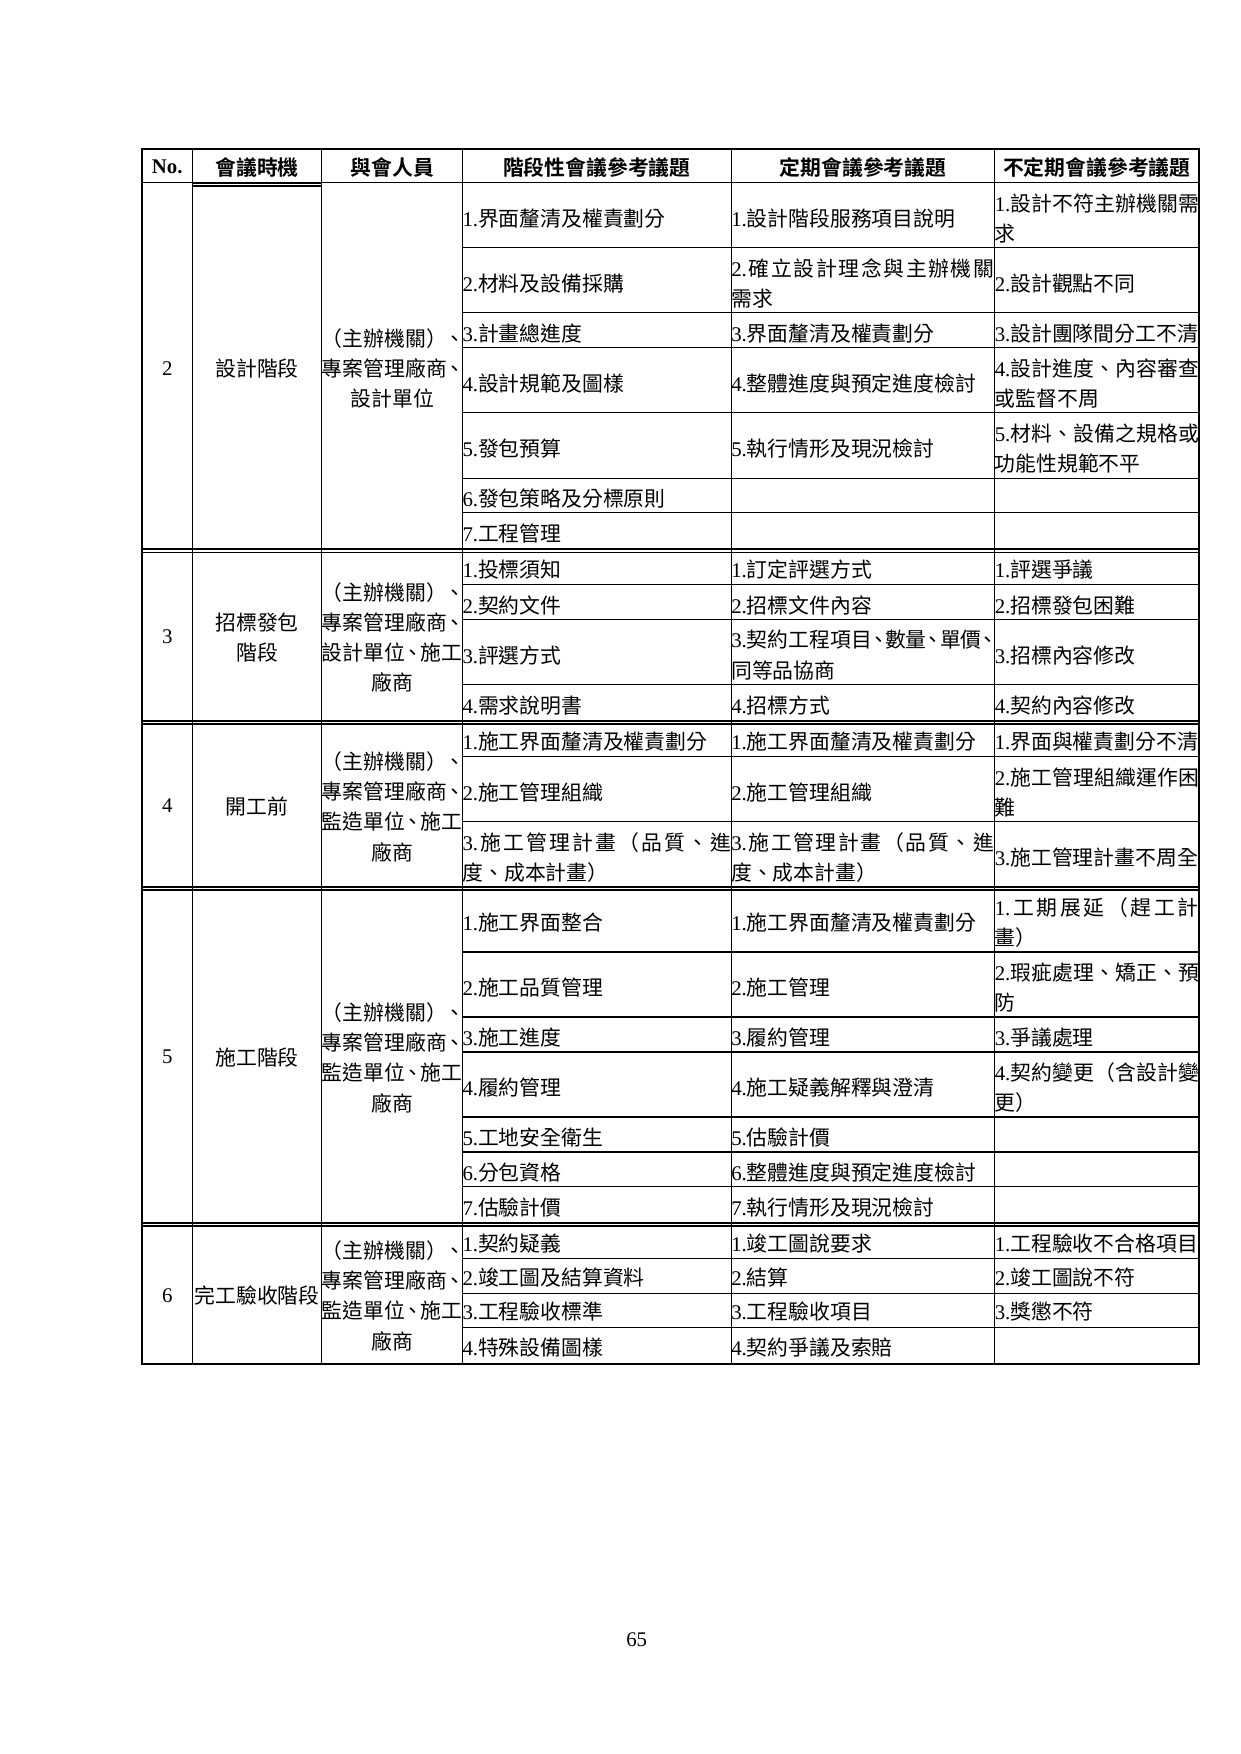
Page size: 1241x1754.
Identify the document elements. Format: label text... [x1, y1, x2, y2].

table_cell 招標發包 階段 [193, 553, 321, 720]
table_cell 7.執行情形及現況檢討 [732, 1187, 994, 1222]
table_cell （主辦機關）、專案管理廠商、設計單位 [322, 183, 462, 548]
table_cell 1.投標須知 [463, 553, 731, 584]
table_cell 2.施工管理 [732, 953, 994, 1016]
table_cell 3.界面釐清及權責劃分 [732, 313, 994, 347]
table_cell 3.工程驗收項目 [732, 1294, 994, 1327]
table_cell 1.施工界面釐清及權責劃分 [732, 891, 994, 951]
table_cell （主辦機關）、專案管理廠商、監造單位、施工廠商 [322, 725, 462, 886]
table_cell 2 [143, 183, 192, 548]
table_cell 7.工程管理 [463, 513, 731, 548]
table_cell 5.發包預算 [463, 413, 731, 477]
table_cell 2.竣工圖說不符 [995, 1259, 1198, 1292]
table_cell 3.施工管理計畫不周全 [995, 822, 1198, 886]
table_header 不定期會議參考議題 [995, 150, 1198, 182]
table_cell 2.施工管理組織 [732, 757, 994, 821]
table_cell 2.施工管理組織運作困難 [995, 757, 1198, 821]
table_cell 3.計畫總進度 [463, 313, 731, 347]
table_cell 4.契約內容修改 [995, 685, 1198, 720]
table_cell 1.評選爭議 [995, 553, 1198, 584]
table_cell 1.工程驗收不合格項目 [995, 1227, 1198, 1258]
table_cell 4.契約變更（含設計變更） [995, 1053, 1198, 1116]
table_cell 4.特殊設備圖樣 [463, 1328, 731, 1363]
table_cell [732, 513, 994, 548]
table_cell 2.招標文件內容 [732, 585, 994, 619]
table_cell 2.施工管理組織 [463, 757, 731, 821]
table_header 會議時機 [193, 150, 321, 182]
table_cell （主辦機關）、專案管理廠商、設計單位、施工廠商 [322, 553, 462, 720]
table_cell 5.工地安全衛生 [463, 1118, 731, 1151]
table_cell 1.契約疑義 [463, 1227, 731, 1258]
table_cell 6.分包資格 [463, 1153, 731, 1186]
table_cell [995, 1153, 1198, 1186]
table_cell 3.工程驗收標準 [463, 1294, 731, 1327]
table_cell 4.需求說明書 [463, 685, 731, 720]
table_cell 3.施工管理計畫（品質、進度、成本計畫） [463, 822, 731, 886]
table_cell 5.執行情形及現況檢討 [732, 413, 994, 477]
table_cell [995, 1187, 1198, 1222]
table_header 階段性會議參考議題 [463, 150, 731, 182]
table_header No. [143, 150, 192, 182]
table_cell 2.確立設計理念與主辦機關需求 [732, 248, 994, 312]
table_cell 2.契約文件 [463, 585, 731, 619]
table_cell 4.契約爭議及索賠 [732, 1328, 994, 1363]
table_cell 1.界面與權責劃分不清 [995, 725, 1198, 756]
table_cell 4.設計進度、內容審查或監督不周 [995, 348, 1198, 412]
table_cell 3.契約工程項目、數量、單價、同等品協商 [732, 620, 994, 684]
table_cell 開工前 [193, 725, 321, 886]
table_cell 設計階段 [193, 187, 321, 548]
table_cell 1.施工界面整合 [463, 891, 731, 951]
table_cell 1.設計不符主辦機關需求 [995, 183, 1198, 247]
table_cell 1.工期展延（趕工計畫） [995, 891, 1198, 951]
table_header 與會人員 [322, 150, 462, 182]
table_cell 3.施工進度 [463, 1018, 731, 1051]
table_cell （主辦機關）、專案管理廠商、監造單位、施工廠商 [322, 891, 462, 1222]
table_cell 4 [143, 725, 192, 886]
table_cell 4.設計規範及圖樣 [463, 348, 731, 412]
table_cell 4.整體進度與預定進度檢討 [732, 348, 994, 412]
table_cell [995, 513, 1198, 548]
table_cell 6.發包策略及分標原則 [463, 479, 731, 512]
table_cell 1.施工界面釐清及權責劃分 [463, 725, 731, 756]
table_cell [995, 479, 1198, 512]
table_cell [995, 1118, 1198, 1151]
table_cell 3.設計團隊間分工不清 [995, 313, 1198, 347]
table_cell 1.訂定評選方式 [732, 553, 994, 584]
table_cell [995, 1328, 1198, 1363]
table_cell 5.材料、設備之規格或功能性規範不平 [995, 413, 1198, 477]
table_cell 6.整體進度與預定進度檢討 [732, 1153, 994, 1186]
table_cell 2.瑕疵處理、矯正、預防 [995, 953, 1198, 1016]
table_cell 2.施工品質管理 [463, 953, 731, 1016]
table_cell 6 [143, 1227, 192, 1363]
table_cell 7.估驗計價 [463, 1187, 731, 1222]
table_cell 2.竣工圖及結算資料 [463, 1259, 731, 1292]
table_cell 2.招標發包困難 [995, 585, 1198, 619]
table_cell 1.竣工圖說要求 [732, 1227, 994, 1258]
table_cell 3.獎懲不符 [995, 1294, 1198, 1327]
table_cell 3.評選方式 [463, 620, 731, 684]
table_cell 1.設計階段服務項目說明 [732, 183, 994, 247]
table_cell 5 [143, 891, 192, 1222]
table_cell 4.履約管理 [463, 1053, 731, 1116]
table_cell 1.施工界面釐清及權責劃分 [732, 725, 994, 756]
table_cell 3.招標內容修改 [995, 620, 1198, 684]
table_cell 3.履約管理 [732, 1018, 994, 1051]
table_cell 2.設計觀點不同 [995, 248, 1198, 312]
table_cell [732, 479, 994, 512]
table_cell 4.招標方式 [732, 685, 994, 720]
table_cell 完工驗收階段 [193, 1227, 321, 1363]
table_cell 4.施工疑義解釋與澄清 [732, 1053, 994, 1116]
table_cell 2.材料及設備採購 [463, 248, 731, 312]
table_cell 5.估驗計價 [732, 1118, 994, 1151]
table_cell （主辦機關）、專案管理廠商、監造單位、施工廠商 [322, 1227, 462, 1363]
table_cell 2.結算 [732, 1259, 994, 1292]
table_cell 3 [143, 553, 192, 720]
table_cell 3.爭議處理 [995, 1018, 1198, 1051]
table_header 定期會議參考議題 [732, 150, 994, 182]
table_cell 1.界面釐清及權責劃分 [463, 183, 731, 247]
table_cell 施工階段 [193, 891, 321, 1222]
table_cell 3.施工管理計畫（品質、進度、成本計畫） [732, 822, 994, 886]
